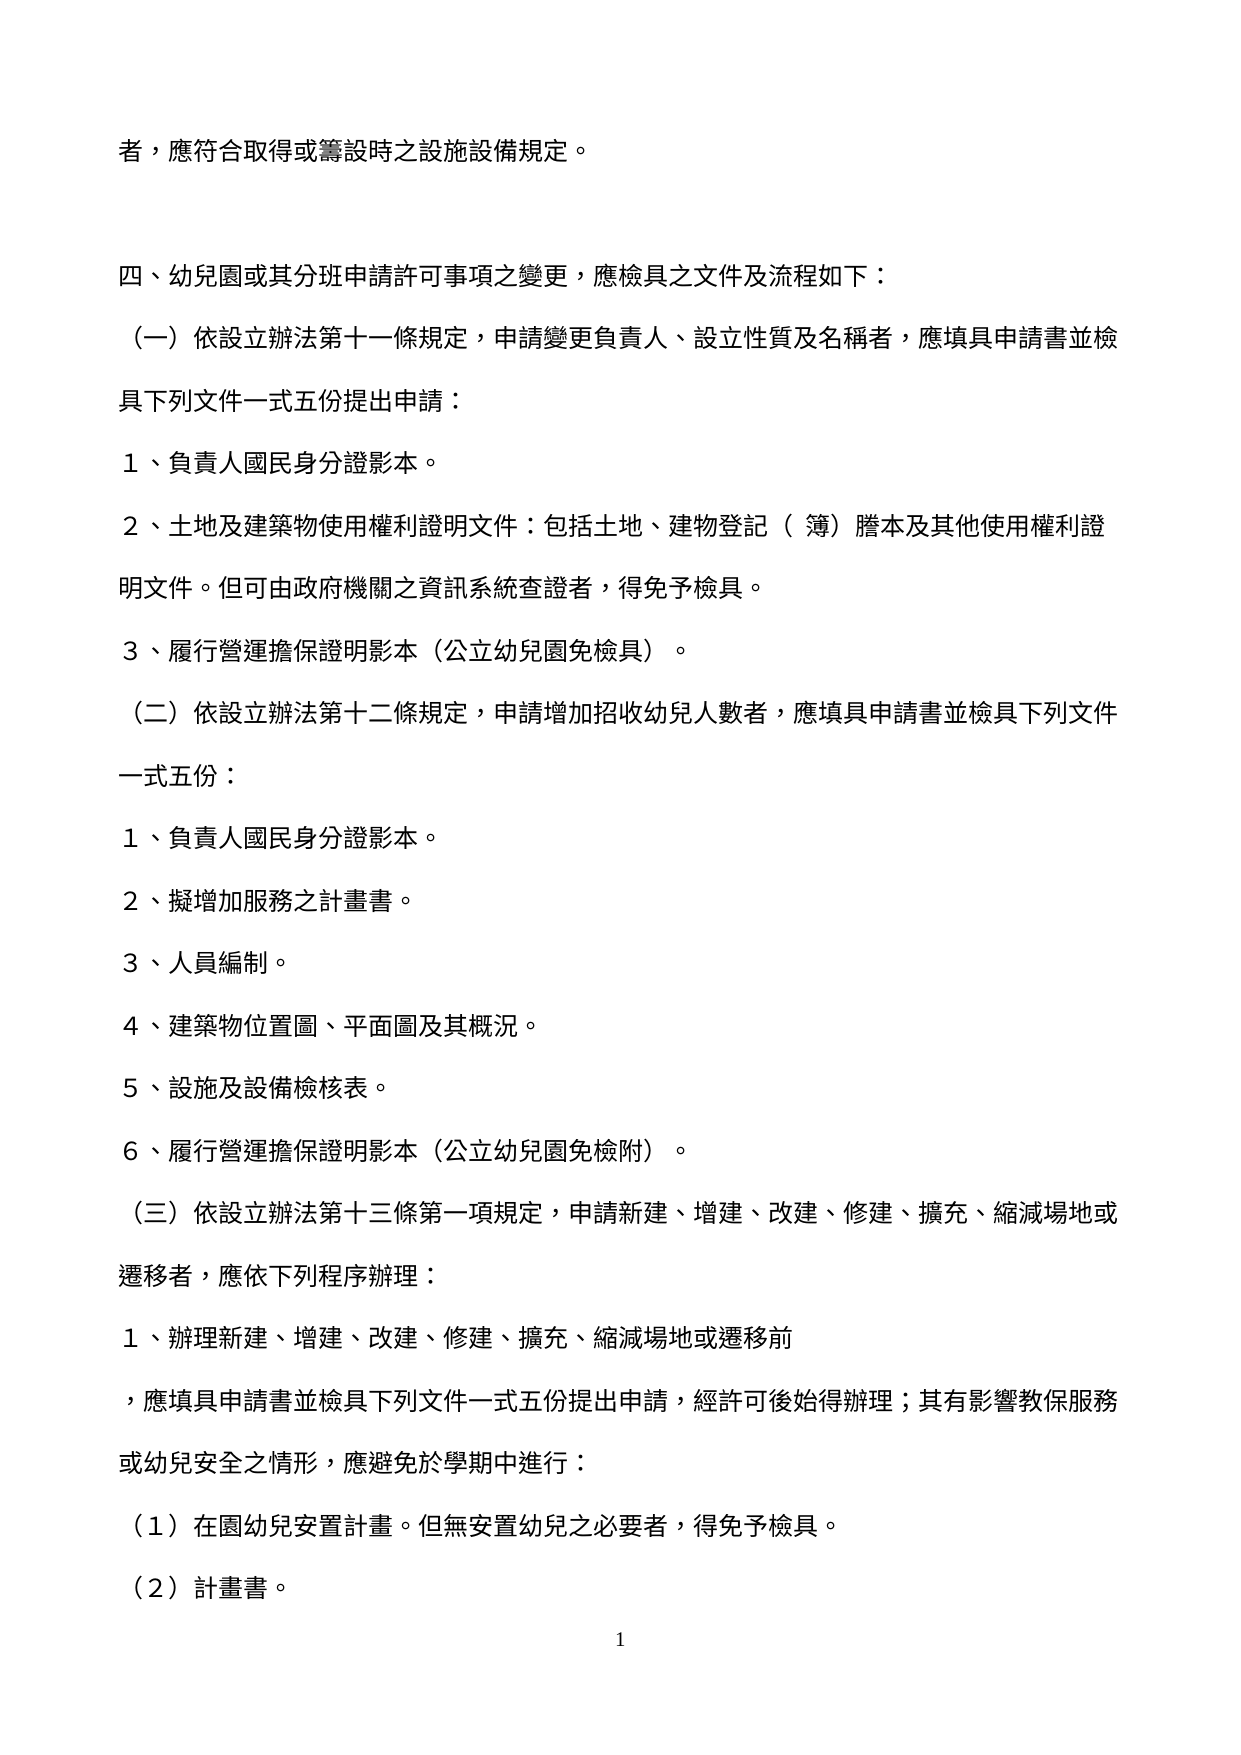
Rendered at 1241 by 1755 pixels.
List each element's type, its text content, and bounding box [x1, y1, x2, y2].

text （２）計畫書。 [118, 1545, 1122, 1608]
text ３、人員編制。 [118, 920, 1122, 983]
text １、辦理新建、增建、改建、修建、擴充、縮減場地或遷移前 [118, 1295, 1122, 1358]
text ６、履行營運擔保證明影本（公立幼兒園免檢附）。 [118, 1108, 1122, 1170]
text （二）依設立辦法第十二條規定，申請增加招收幼兒人數者，應填具申請書並檢具下列文件一式五份： [118, 670, 1122, 795]
text ４、建築物位置圖、平面圖及其概況。 [118, 983, 1122, 1045]
text ２、擬增加服務之計畫書。 [118, 858, 1122, 920]
text ５、設施及設備檢核表。 [118, 1045, 1122, 1108]
text （一）依設立辦法第十一條規定，申請變更負責人、設立性質及名稱者，應填具申請書並檢具下列文件一式五份提出申請： [118, 295, 1122, 420]
text ２、土地及建築物使用權利證明文件：包括土地、建物登記（ 簿）謄本及其他使用權利證明文件。但可由政府機關之資訊系統查證者，得免予檢具。 [118, 483, 1122, 608]
text 四、幼兒園或其分班申請許可事項之變更，應檢具之文件及流程如下： [118, 233, 1122, 295]
text ，應填具申請書並檢具下列文件一式五份提出申請，經許可後始得辦理；其有影響教保服務或幼兒安全之情形，應避免於學期中進行： [118, 1358, 1122, 1483]
text （１）在園幼兒安置計畫。但無安置幼兒之必要者，得免予檢具。 [118, 1483, 1122, 1545]
text （三）依設立辦法第十三條第一項規定，申請新建、增建、改建、修建、擴充、縮減場地或遷移者，應依下列程序辦理： [118, 1170, 1122, 1295]
text １、負責人國民身分證影本。 [118, 795, 1122, 858]
text １、負責人國民身分證影本。 [118, 420, 1122, 483]
text ３、履行營運擔保證明影本（公立幼兒園免檢具）。 [118, 608, 1122, 670]
text 者，應符合取得或籌設時之設施設備規定。 [118, 108, 1122, 170]
